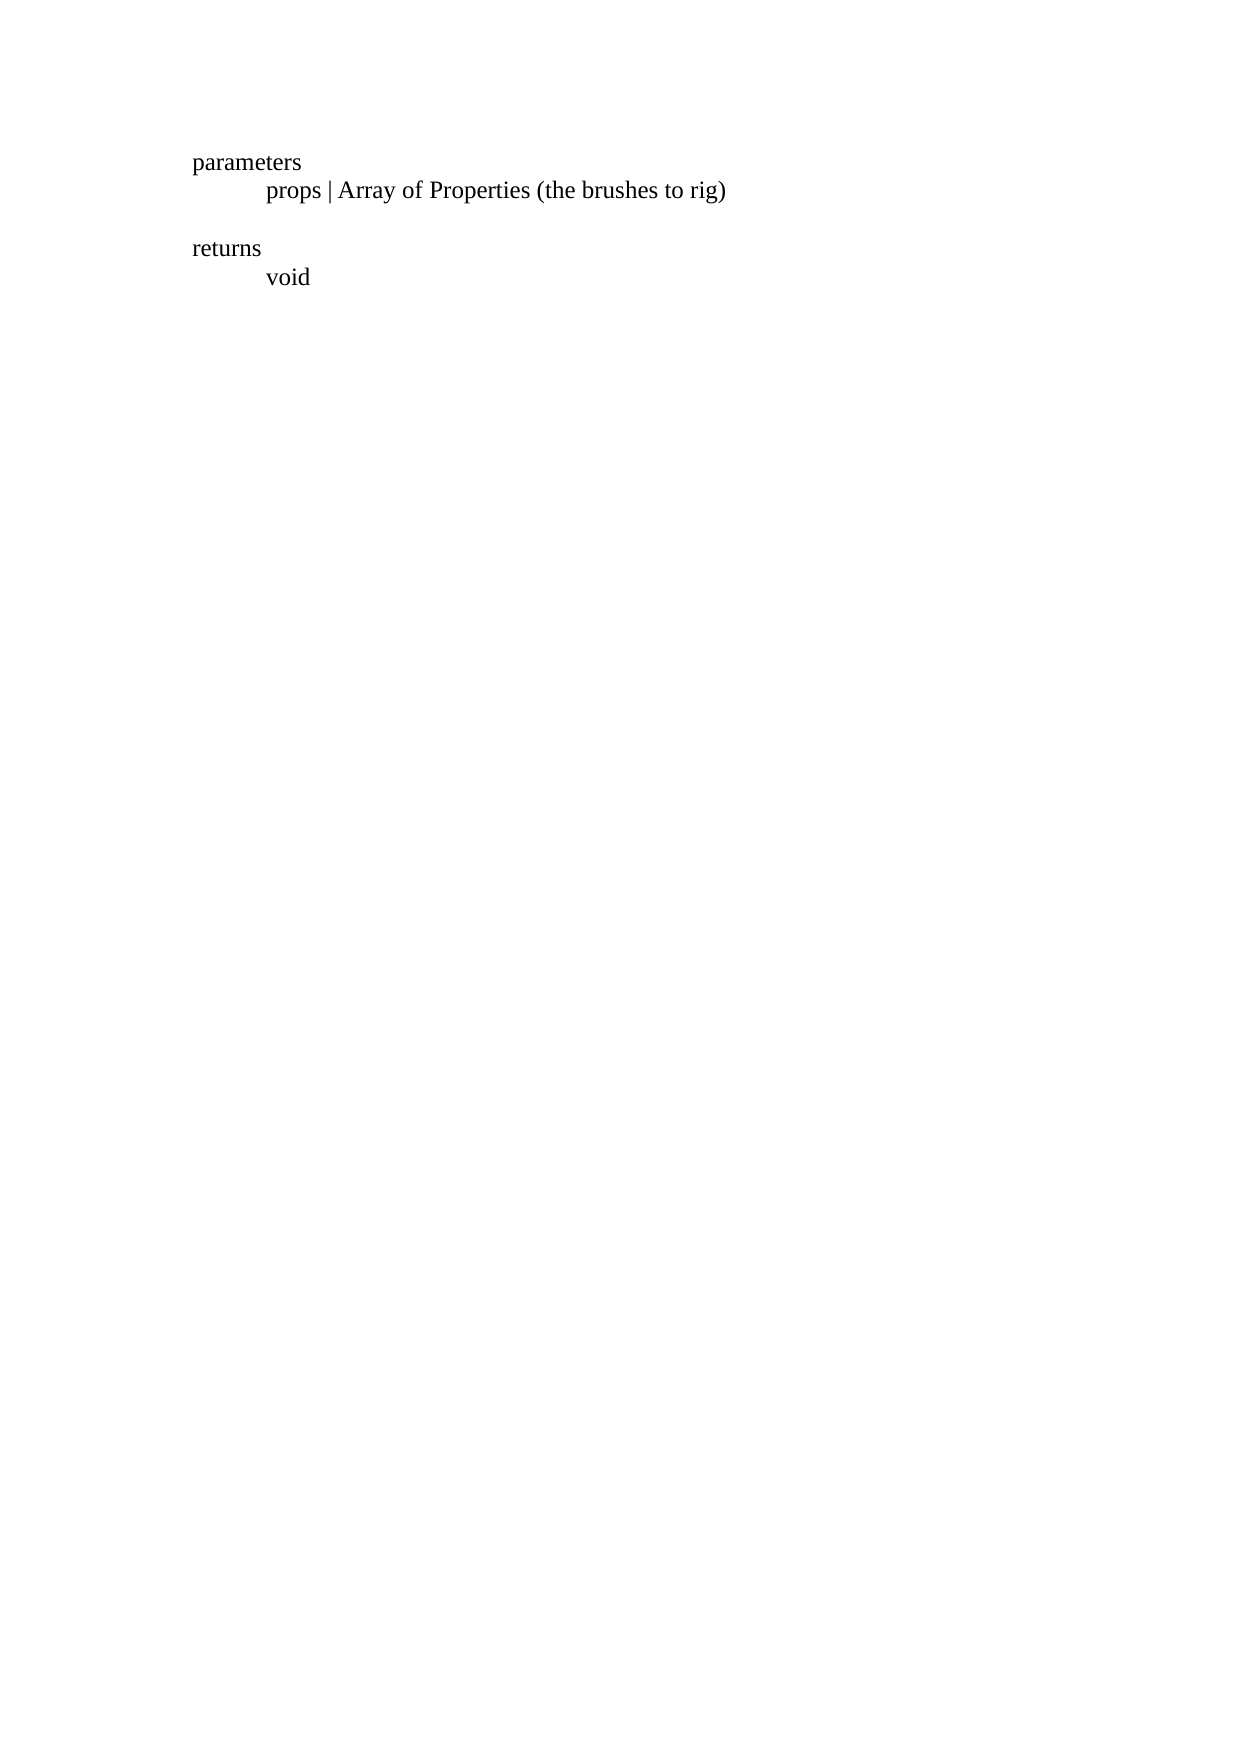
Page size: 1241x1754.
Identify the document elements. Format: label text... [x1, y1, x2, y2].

text parameters [118, 147, 1122, 176]
text void [118, 262, 1122, 291]
text returns [118, 233, 1122, 262]
text props | Array of Properties (the brushes to rig) [118, 176, 1122, 204]
